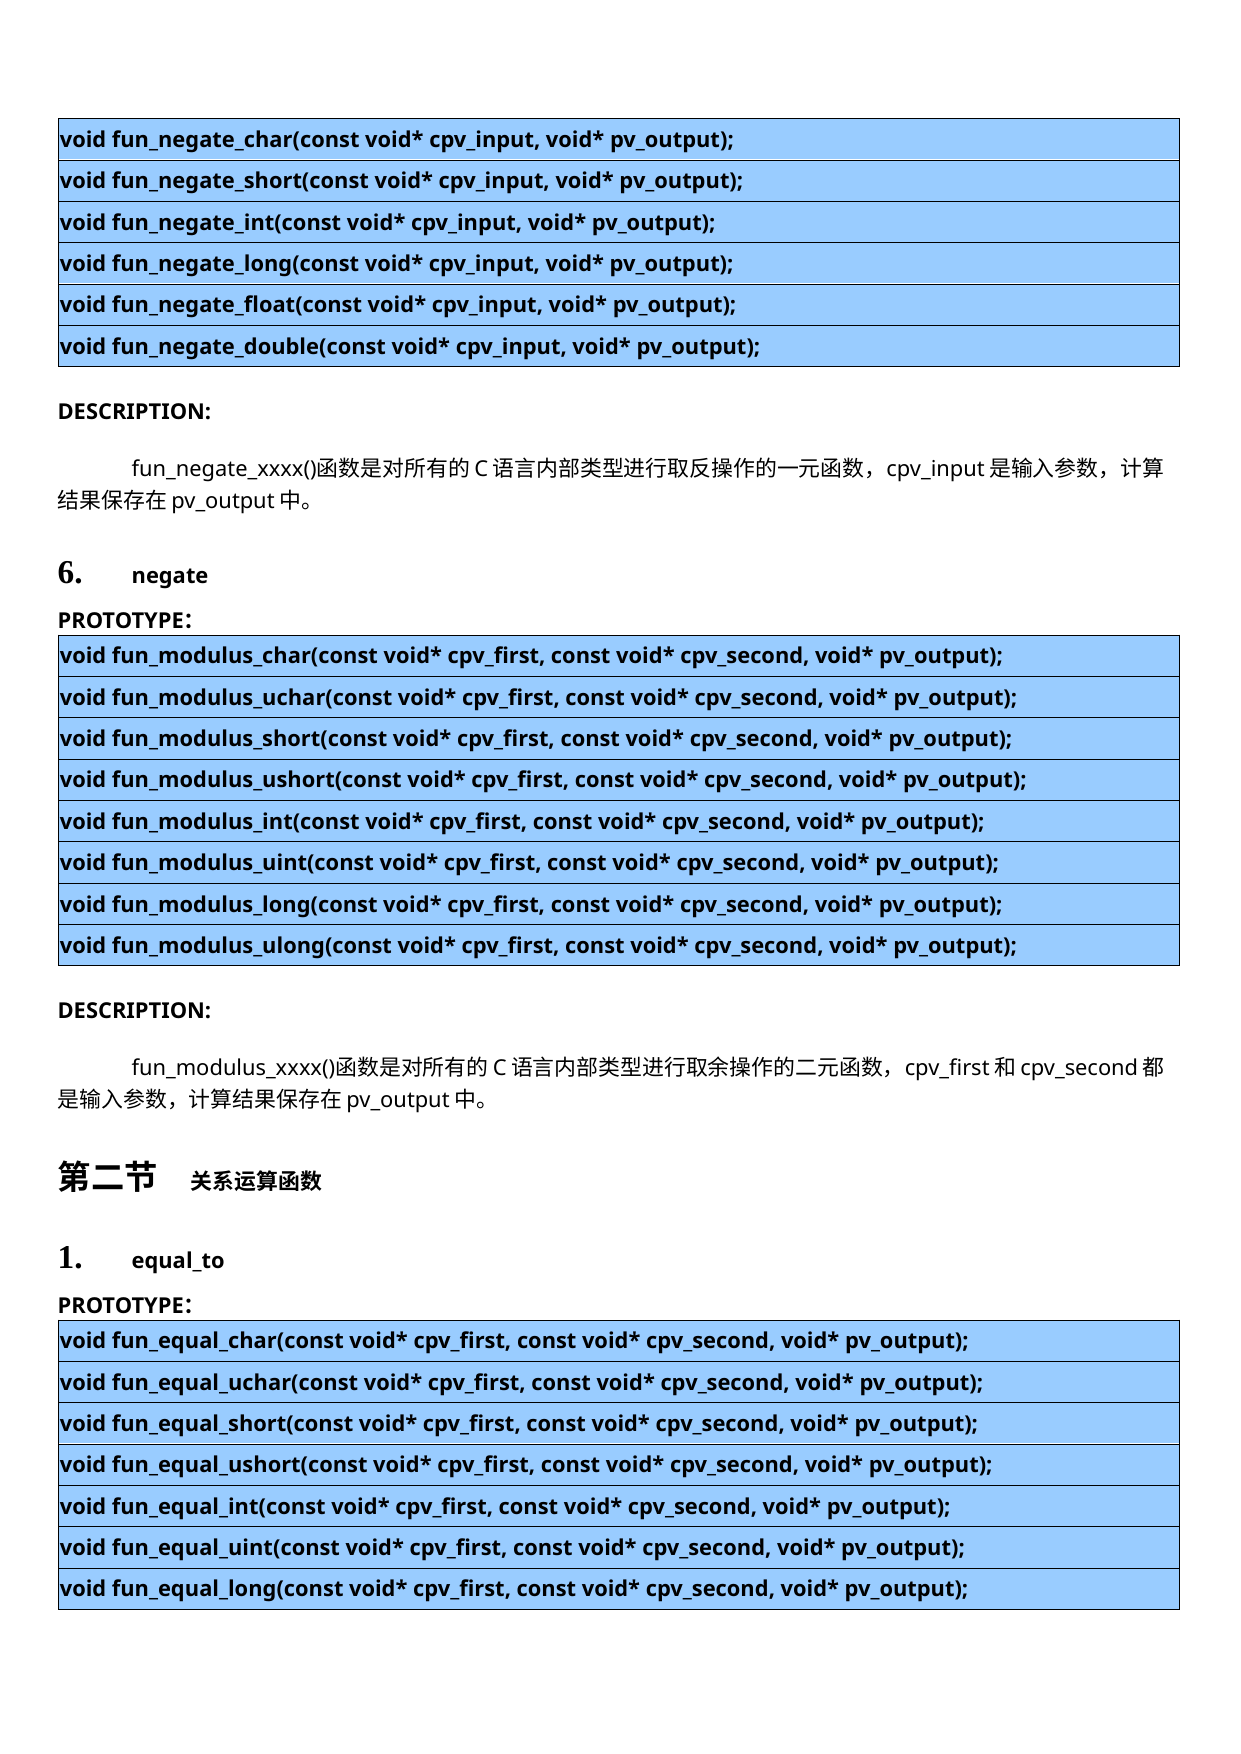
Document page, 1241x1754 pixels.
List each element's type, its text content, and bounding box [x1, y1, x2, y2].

table_cell void fun_negate_int(const void* cpv_input, void* pv_output); [59, 202, 1179, 242]
table_cell void fun_modulus_int(const void* cpv_first, const void* cpv_second, void* pv_output); [59, 801, 1179, 841]
table_cell void fun_modulus_uchar(const void* cpv_first, const void* cpv_second, void* pv_output); [59, 677, 1179, 717]
table_cell void fun_equal_ushort(const void* cpv_first, const void* cpv_second, void* pv_output); [59, 1445, 1179, 1485]
table_cell void fun_equal_short(const void* cpv_first, const void* cpv_second, void* pv_output); [59, 1403, 1179, 1443]
text PROTOTYPE： [57, 603, 1179, 634]
table_cell void fun_negate_float(const void* cpv_input, void* pv_output); [59, 285, 1179, 325]
table_header void fun_equal_char(const void* cpv_first, const void* cpv_second, void* pv_output); [59, 1321, 1179, 1361]
table_cell void fun_equal_uchar(const void* cpv_first, const void* cpv_second, void* pv_output); [59, 1362, 1179, 1402]
table_cell void fun_modulus_ulong(const void* cpv_first, const void* cpv_second, void* pv_output); [59, 925, 1179, 965]
text fun_negate_xxxx()函数是对所有的C语言内部类型进行取反操作的一元函数，cpv_input是输入参数，计算结果保存在pv_output中。 [57, 451, 1179, 514]
table_cell void fun_equal_int(const void* cpv_first, const void* cpv_second, void* pv_output); [59, 1486, 1179, 1526]
table_header void fun_modulus_char(const void* cpv_first, const void* cpv_second, void* pv_output); [59, 636, 1179, 676]
table_cell void fun_modulus_long(const void* cpv_first, const void* cpv_second, void* pv_output); [59, 884, 1179, 924]
text DESCRIPTION: [57, 995, 1179, 1025]
table_header void fun_negate_char(const void* cpv_input, void* pv_output); [59, 119, 1179, 159]
text DESCRIPTION: [57, 396, 1179, 426]
table_cell void fun_negate_short(const void* cpv_input, void* pv_output); [59, 161, 1179, 201]
table_cell void fun_modulus_ushort(const void* cpv_first, const void* cpv_second, void* pv_output); [59, 760, 1179, 800]
table_cell void fun_equal_long(const void* cpv_first, const void* cpv_second, void* pv_output); [59, 1569, 1179, 1609]
table_cell void fun_negate_double(const void* cpv_input, void* pv_output); [59, 326, 1179, 366]
table_cell void fun_modulus_short(const void* cpv_first, const void* cpv_second, void* pv_output); [59, 718, 1179, 759]
table_cell void fun_equal_uint(const void* cpv_first, const void* cpv_second, void* pv_output); [59, 1527, 1179, 1568]
subtitle 关系运算函数 [57, 1151, 1179, 1199]
text PROTOTYPE： [57, 1288, 1179, 1319]
text fun_modulus_xxxx()函数是对所有的C语言内部类型进行取余操作的二元函数，cpv_first和cpv_second都是输入参数，计算结果保存在pv_output中。 [57, 1050, 1179, 1114]
subtitle negate [57, 552, 1179, 590]
table_cell void fun_negate_long(const void* cpv_input, void* pv_output); [59, 243, 1179, 283]
subtitle equal_to [57, 1237, 1179, 1275]
table_cell void fun_modulus_uint(const void* cpv_first, const void* cpv_second, void* pv_output); [59, 842, 1179, 883]
